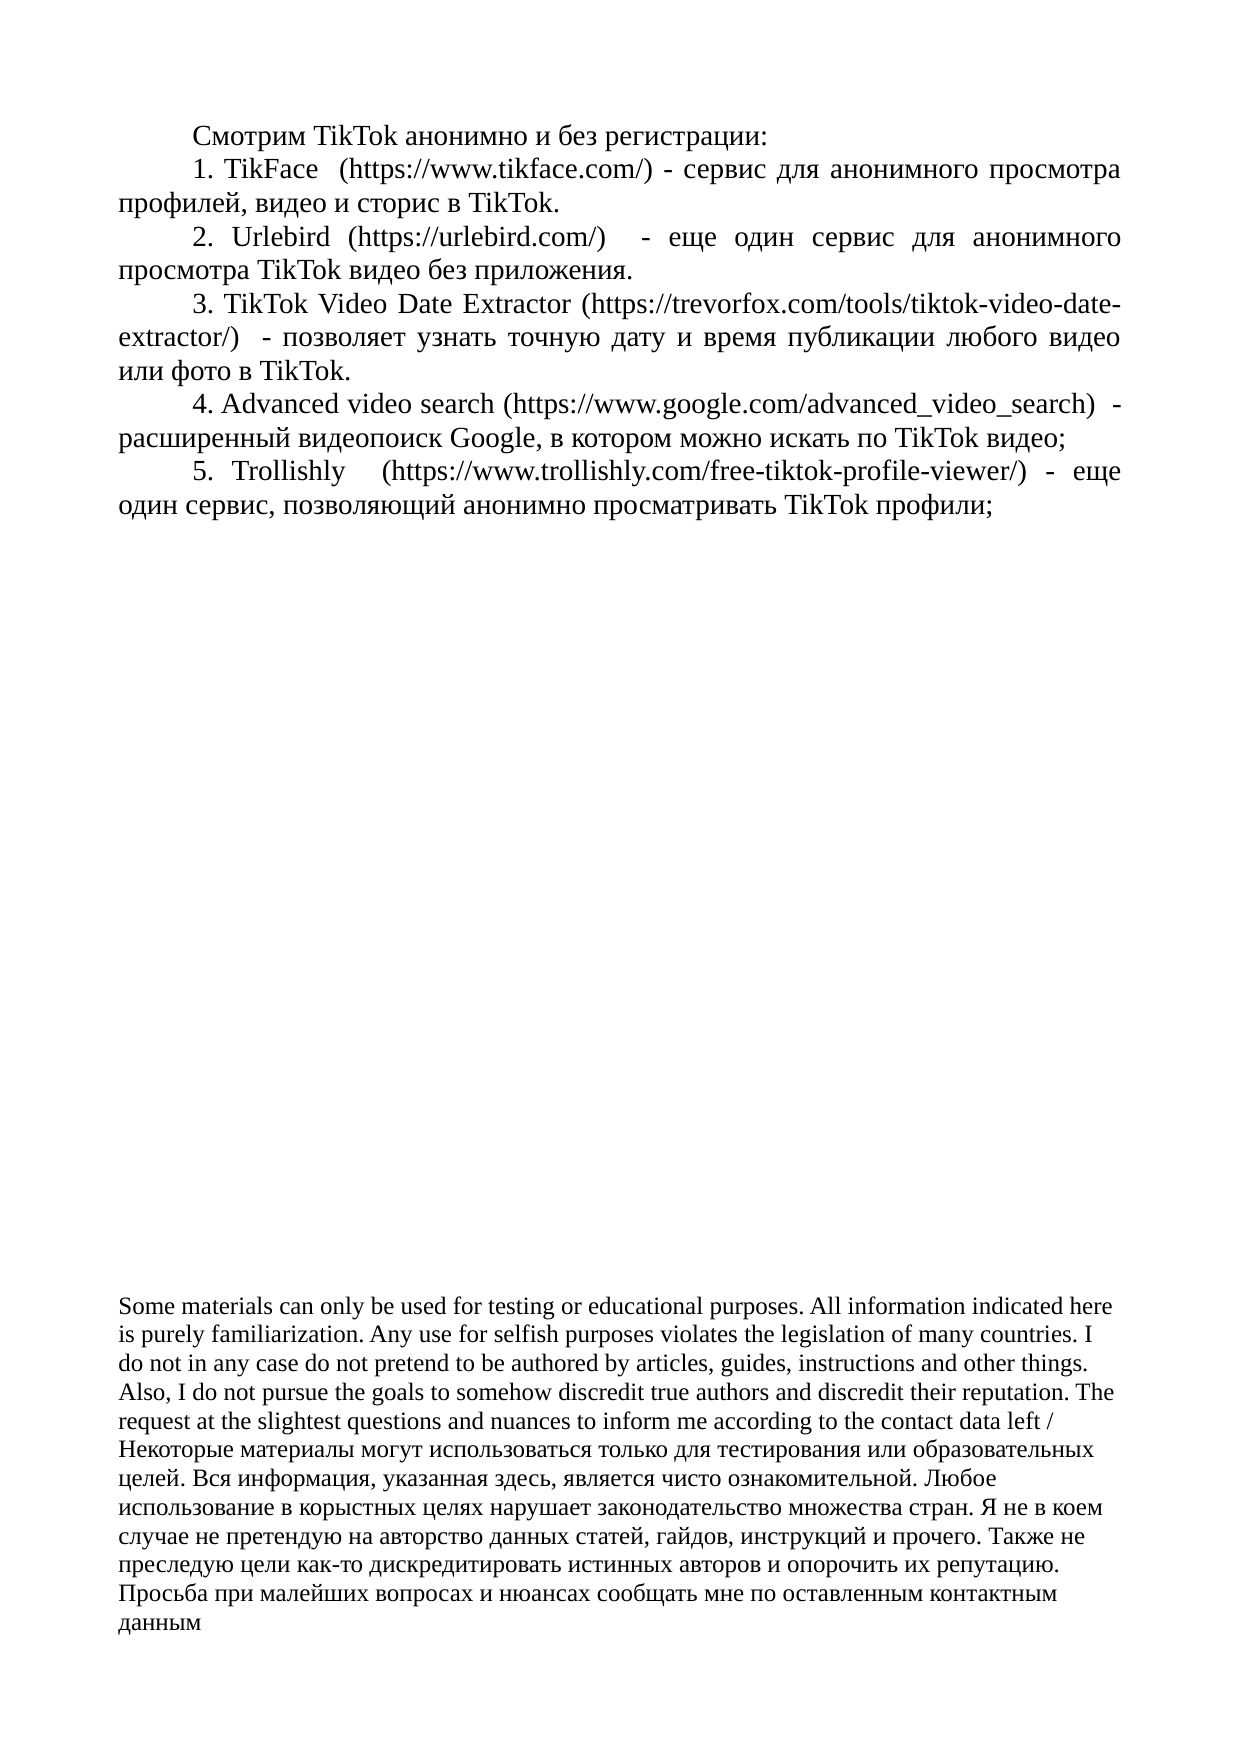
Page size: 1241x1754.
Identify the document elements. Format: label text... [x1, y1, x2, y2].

text Смотрим TikTok анонимно и без регистрации: [118, 118, 1122, 152]
text 3. TikTok Video Date Extractor (https://trevorfox.com/tools/tiktok-video-date-extractor/) - позволяет узнать точную дату и время публикации любого видео или фото в TikTok. [118, 286, 1122, 386]
text 4. Advanced video search (https://www.google.com/advanced_video_search) - расширенный видеопоиск Google, в котором можно искать по TikTok видео; [118, 386, 1122, 453]
text 5. Trollishly (https://www.trollishly.com/free-tiktok-profile-viewer/) - еще один сервис, позволяющий анонимно просматривать TikTok профили; [118, 453, 1122, 521]
text 2. Urlebird (https://urlebird.com/) - еще один сервис для анонимного просмотра TikTok видео без приложения. [118, 219, 1122, 286]
text 1. TikFace (https://www.tikface.com/) - сервис для анонимного просмотра профилей, видео и сторис в TikTok. [118, 152, 1122, 219]
